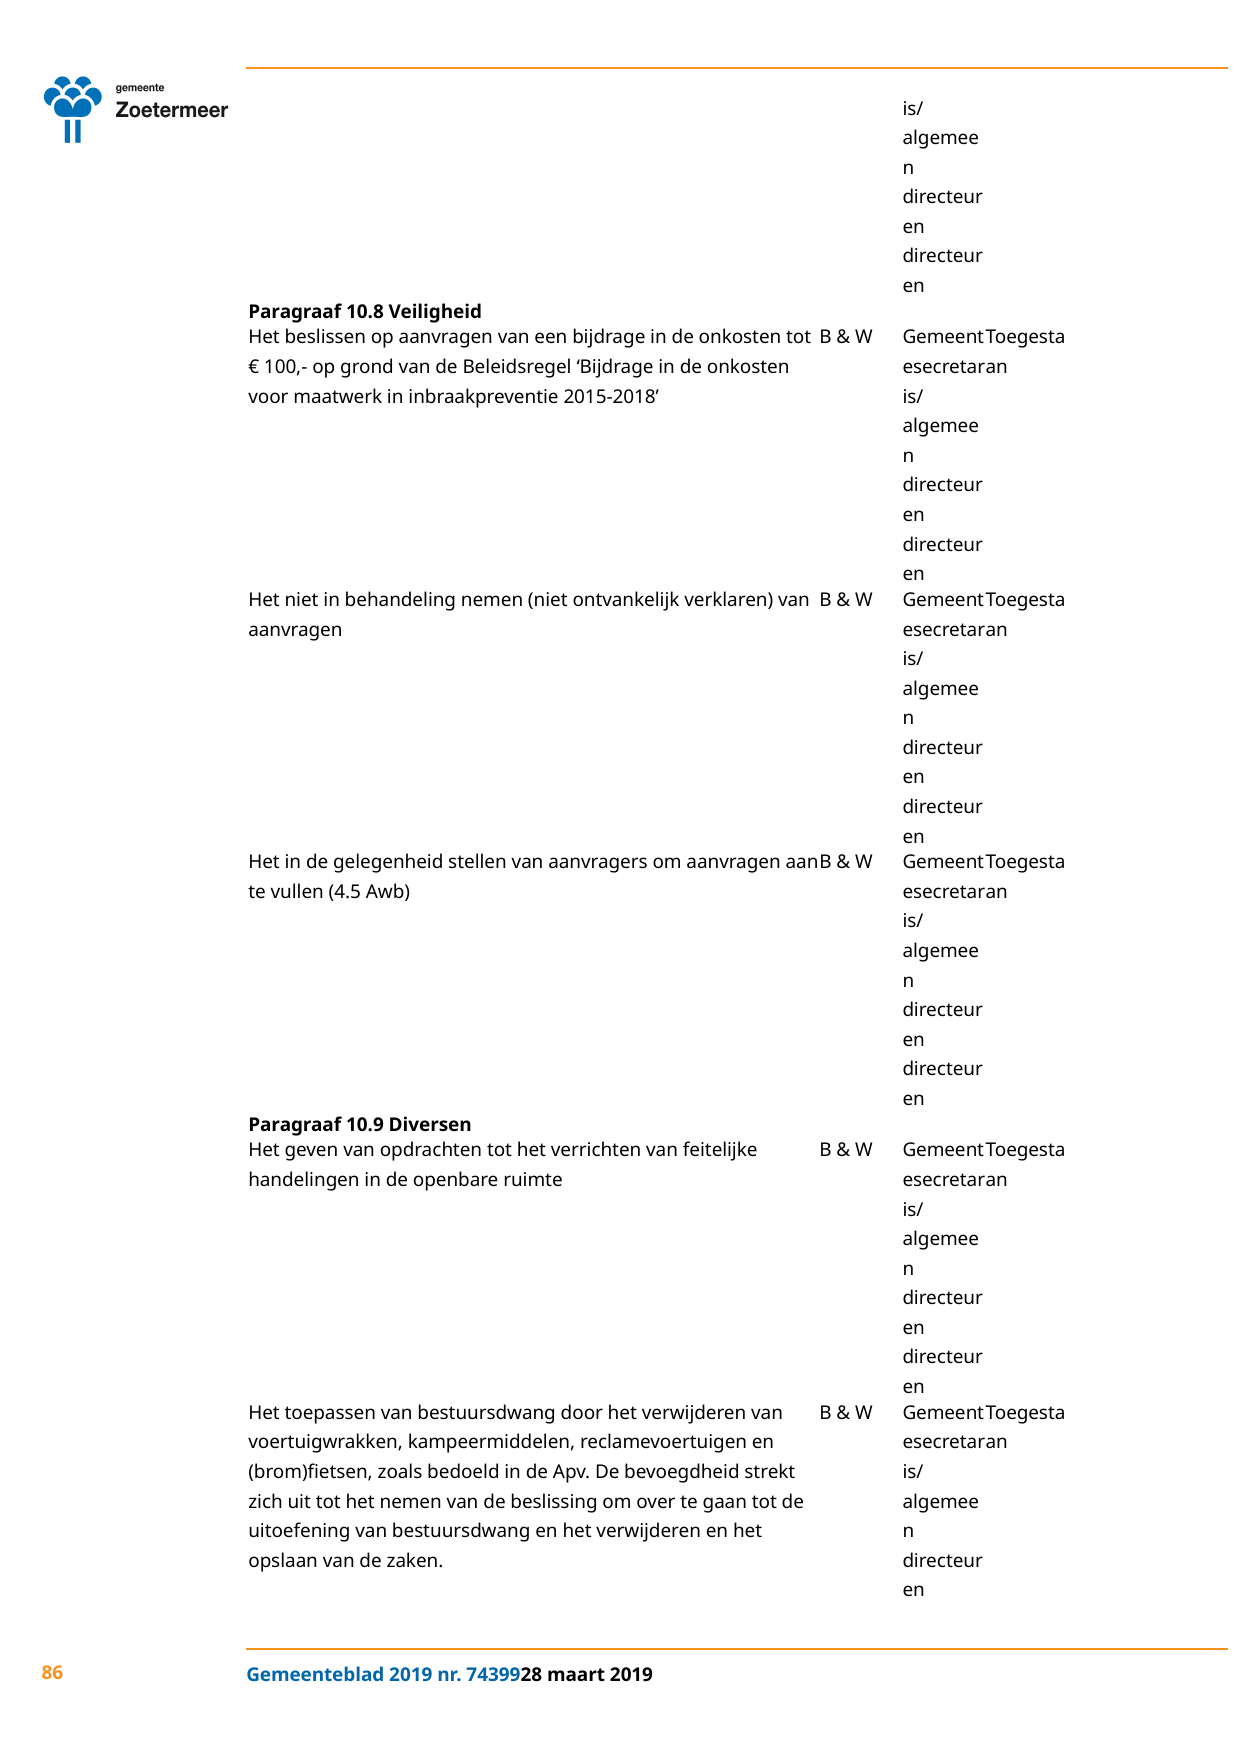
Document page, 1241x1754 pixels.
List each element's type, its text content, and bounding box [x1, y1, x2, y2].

table_cell [985, 1111, 1068, 1137]
table_cell B & W [819, 324, 902, 586]
table_cell Het toepassen van bestuursdwang door het verwijderen van voertuigwrakken, kampeermiddelen, reclamevoertuigen en (brom)fietsen, zoals bedoeld in de Apv. De bevoegdheid strekt zich uit tot het nemen van de beslissing om over te gaan tot de uitoefening van bestuursdwang en het verwijderen en het opslaan van de zaken. [248, 1399, 819, 1602]
table_cell Toegestaan [985, 1399, 1068, 1602]
table_cell [819, 95, 902, 298]
table_cell Gemeentesecretaris/ algemeen directeur en directeuren [902, 586, 985, 848]
table_cell B & W [819, 849, 902, 1111]
table_cell Toegestaan [985, 586, 1068, 848]
table_cell Het beslissen op aanvragen van een bijdrage in de onkosten tot € 100,- op grond van de Beleidsregel ‘Bijdrage in de onkosten voor maatwerk in inbraakpreventie 2015-2018’ [248, 324, 819, 586]
table_cell Gemeentesecretaris/ algemeen directeur en directeuren [902, 849, 985, 1111]
table_cell [902, 1111, 985, 1137]
table_cell Gemeentesecretaris/ algemeen directeur en [902, 1399, 985, 1602]
table_cell [902, 298, 985, 324]
table_cell Toegestaan [985, 849, 1068, 1111]
picture [41, 47, 231, 172]
table_cell B & W [819, 586, 902, 848]
table_cell Paragraaf 10.9 Diversen [248, 1111, 819, 1137]
table_cell is/ algemeen directeur en directeuren [902, 95, 985, 298]
table_cell Toegestaan [985, 324, 1068, 586]
table_cell Toegestaan [985, 1137, 1068, 1399]
table_cell Gemeentesecretaris/ algemeen directeur en directeuren [902, 1137, 985, 1399]
table_cell Gemeentesecretaris/ algemeen directeur en directeuren [902, 324, 985, 586]
table_cell B & W [819, 1137, 902, 1399]
table_cell [819, 1111, 902, 1137]
table_cell [985, 95, 1068, 298]
table_cell [985, 298, 1068, 324]
table_cell Het niet in behandeling nemen (niet ontvankelijk verklaren) van aanvragen [248, 586, 819, 848]
table_cell [819, 298, 902, 324]
table_cell B & W [819, 1399, 902, 1602]
table_cell Het in de gelegenheid stellen van aanvragers om aanvragen aan te vullen (4.5 Awb) [248, 849, 819, 1111]
table_cell Paragraaf 10.8 Veiligheid [248, 298, 819, 324]
table_cell [248, 95, 819, 298]
table_cell Het geven van opdrachten tot het verrichten van feitelijke handelingen in de openbare ruimte [248, 1137, 819, 1399]
